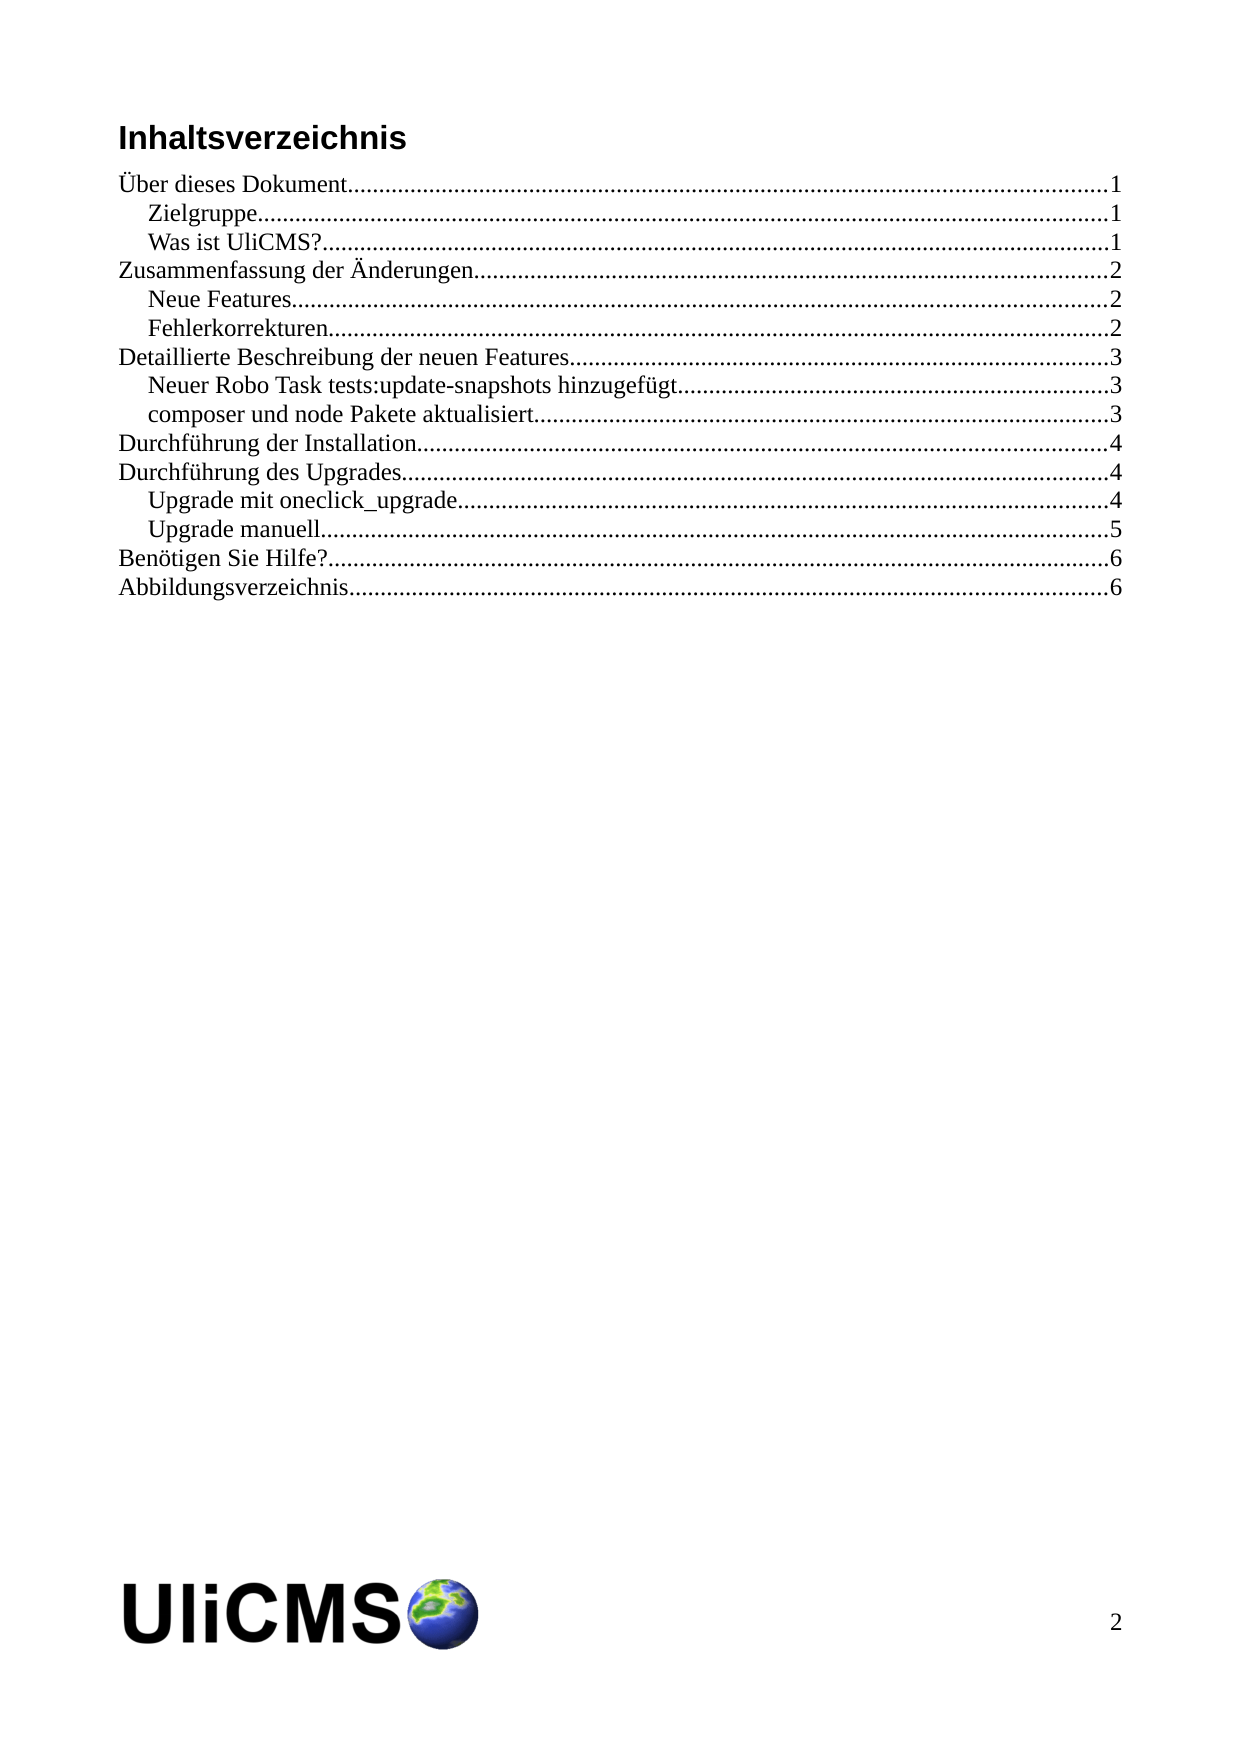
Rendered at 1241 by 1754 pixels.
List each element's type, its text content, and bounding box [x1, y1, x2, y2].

text Zielgruppe 1 [148, 198, 1122, 227]
text Neuer Robo Task tests:update-snapshots hinzugefügt 3 [148, 370, 1122, 399]
text Über dieses Dokument 1 [118, 169, 1122, 198]
text Durchführung des Upgrades 4 [118, 457, 1122, 485]
text Zusammenfassung der Änderungen 2 [118, 255, 1122, 284]
text Upgrade manuell 5 [148, 514, 1122, 543]
text Fehlerkorrekturen 2 [148, 313, 1122, 342]
text Abbildungsverzeichnis 6 [118, 572, 1122, 600]
text Durchführung der Installation 4 [118, 428, 1122, 457]
text Benötigen Sie Hilfe? 6 [118, 543, 1122, 572]
text composer und node Pakete aktualisiert 3 [148, 399, 1122, 428]
subtitle Inhaltsverzeichnis [118, 118, 1122, 157]
text Was ist UliCMS? 1 [148, 227, 1122, 255]
text Detaillierte Beschreibung der neuen Features 3 [118, 342, 1122, 370]
picture [118, 1578, 479, 1652]
text Upgrade mit oneclick_upgrade 4 [148, 485, 1122, 514]
text Neue Features 2 [148, 284, 1122, 313]
